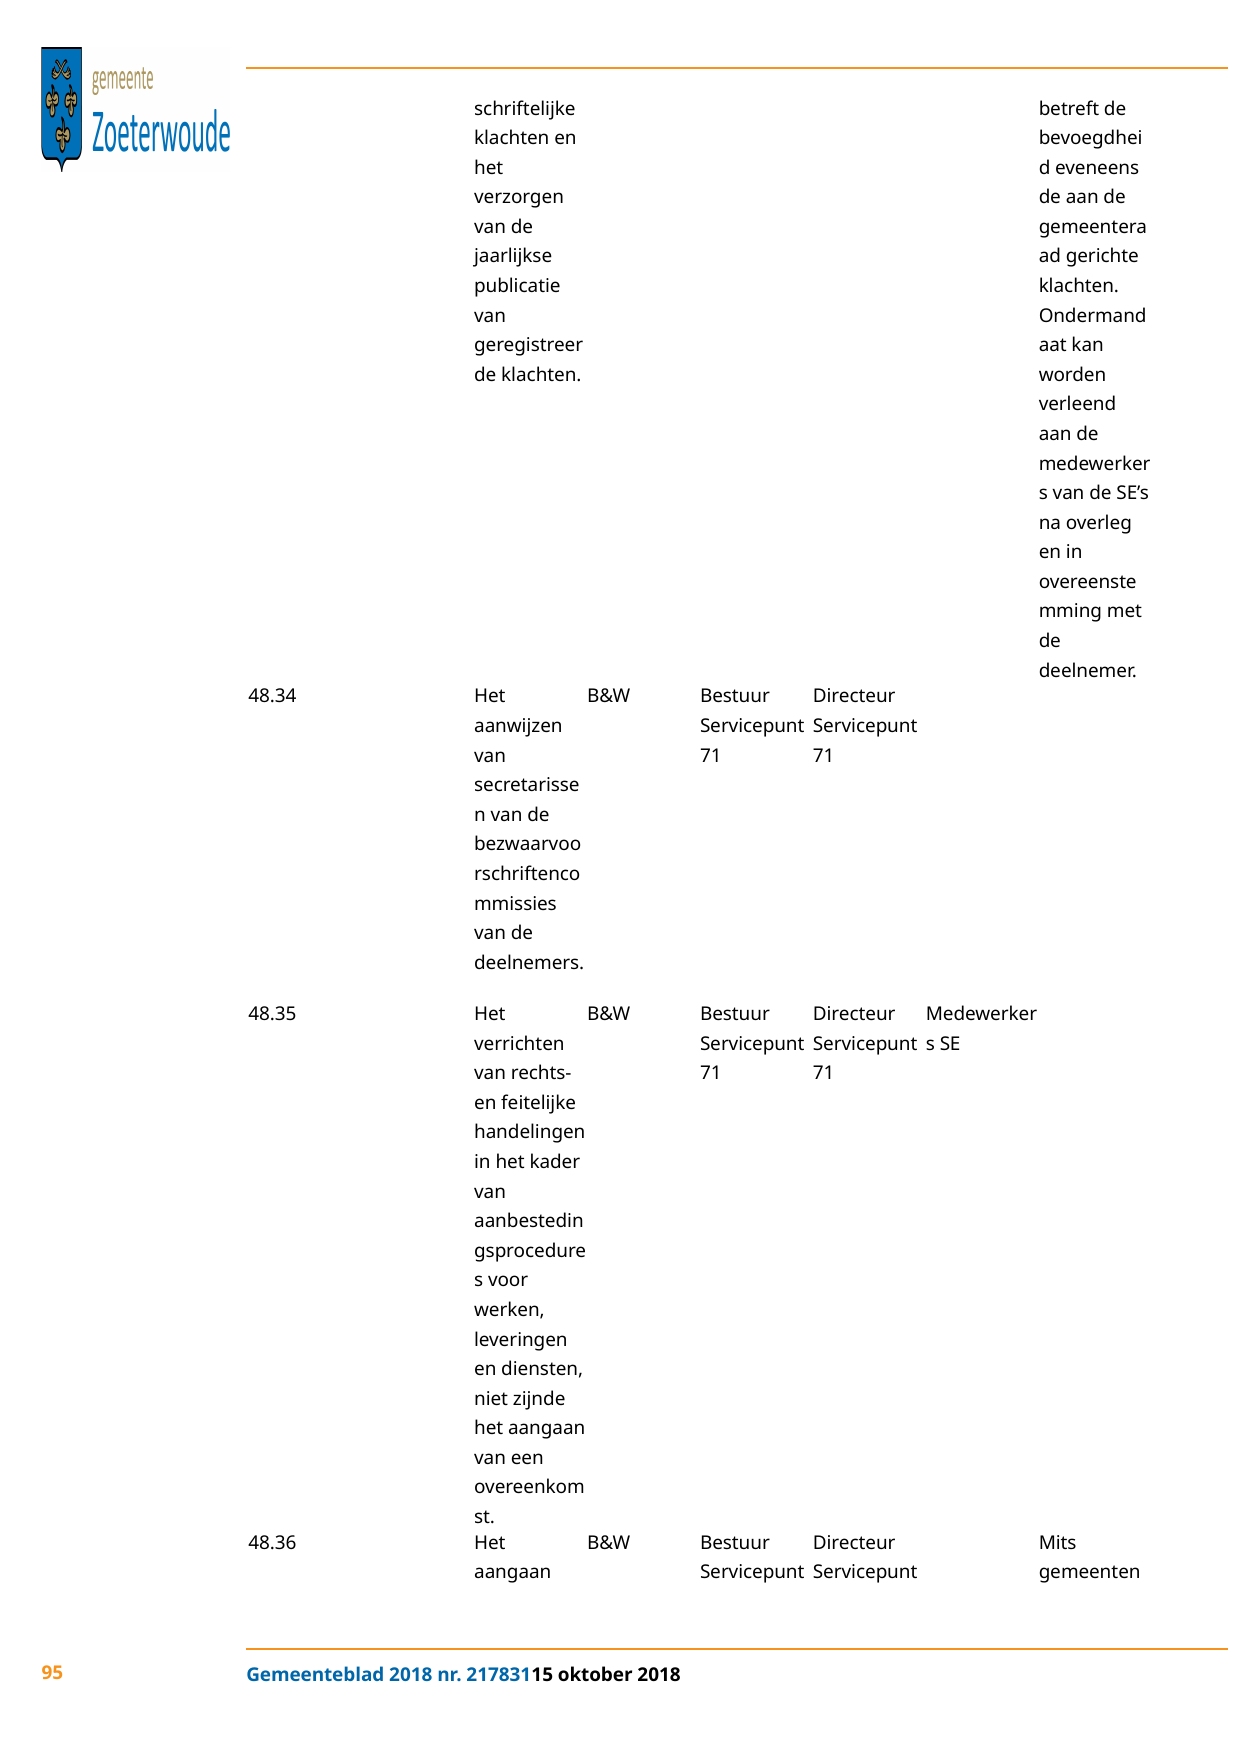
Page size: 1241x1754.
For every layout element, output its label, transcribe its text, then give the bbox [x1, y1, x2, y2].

table_cell [926, 683, 1038, 974]
table_cell [1039, 683, 1152, 974]
table_cell Mits gemeenten [1039, 1529, 1152, 1584]
table_cell [361, 95, 474, 683]
table_cell 48.34 [248, 683, 361, 974]
table_cell [926, 1529, 1038, 1584]
table_cell Directeur Servicepunt71 [813, 1000, 926, 1529]
table_cell [361, 683, 474, 974]
table_cell schriftelijke klachten en het verzorgen van de jaarlijkse publicatie van geregistreerde klachten. [474, 95, 587, 683]
picture [41, 47, 231, 172]
table_cell [587, 95, 700, 683]
table_cell [361, 1529, 474, 1584]
table_cell [248, 95, 361, 683]
table_cell [813, 95, 926, 683]
table_cell Het verrichten van rechts- en feitelijke handelingen in het kader van aanbestedingsprocedures voor werken, leveringen en diensten, niet zijnde het aangaan van een overeenkomst. [474, 1000, 587, 1529]
table_cell [700, 95, 813, 683]
table_cell [361, 1000, 474, 1529]
table_cell Het aanwijzen van secretarissen van de bezwaarvoorschriftencommissies van de deelnemers. [474, 683, 587, 974]
table_cell [248, 975, 361, 1000]
table_cell Het aangaan [474, 1529, 587, 1584]
table_cell Bestuur Servicepunt [700, 1529, 813, 1584]
table_cell betreft de bevoegdheid eveneens de aan de gemeenteraad gerichte klachten. Ondermandaat kan worden verleend aan de medewerkers van de SE’s na overleg en in overeenstemming met de deelnemer. [1039, 95, 1152, 683]
table_cell [1039, 1000, 1152, 1529]
table_cell Bestuur Servicepunt71 [700, 683, 813, 974]
table_cell Bestuur Servicepunt71 [700, 1000, 813, 1529]
table_cell 48.35 [248, 1000, 361, 1529]
table_cell Medewerkers SE [926, 1000, 1038, 1529]
table_cell B&W [587, 1529, 700, 1584]
table_cell B&W [587, 1000, 700, 1529]
table_cell Directeur Servicepunt71 [813, 683, 926, 974]
table_cell Directeur Servicepunt [813, 1529, 926, 1584]
table_cell [926, 95, 1038, 683]
table_cell 48.36 [248, 1529, 361, 1584]
table_cell B&W [587, 683, 700, 974]
